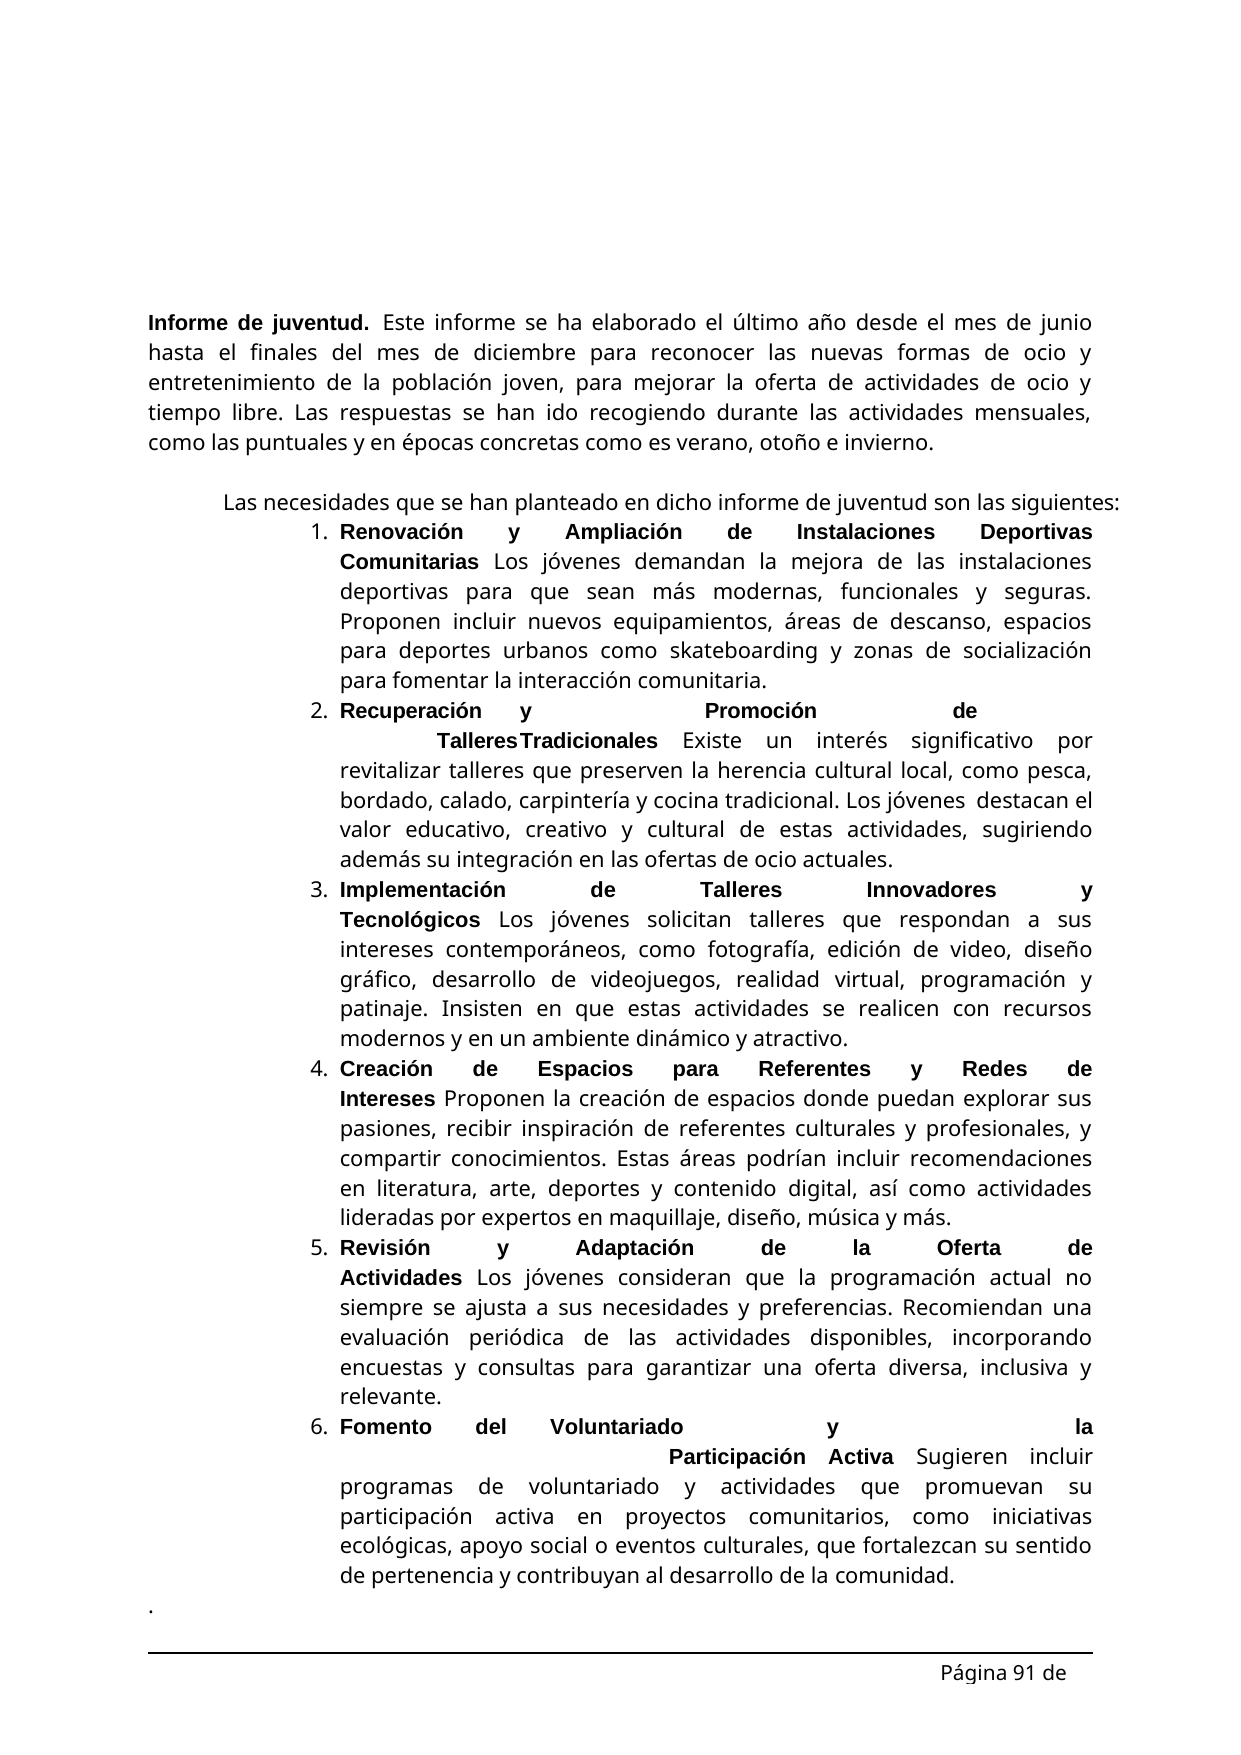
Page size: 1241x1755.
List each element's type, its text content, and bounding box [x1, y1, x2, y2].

text Informe de juventud. Este informe se ha elaborado el último año desde el mes de junio hasta el finales del mes de diciembre para reconocer las nuevas formas de ocio y entretenimiento de la población joven, para mejorar la oferta de actividades de ocio y tiempo libre. Las respuestas se han ido recogiendo durante las actividades mensuales, como las puntuales y en épocas concretas como es verano, otoño e invierno. [148, 307, 1092, 456]
list Revisión y Adaptación de la Oferta de Actividades Los jóvenes consideran que la programación actual no siempre se ajusta a sus necesidades y preferencias. Recomiendan una evaluación periódica de las actividades disponibles, incorporando encuestas y consultas para garantizar una oferta diversa, inclusiva y relevante. [310, 1232, 1093, 1411]
list Recuperación y Promoción de Talleres Tradicionales Existe un interés significativo por revitalizar talleres que preserven la herencia cultural local, como pesca, bordado, calado, carpintería y cocina tradicional. Los jóvenes destacan el valor educativo, creativo y cultural de estas actividades, sugiriendo además su integración en las ofertas de ocio actuales. [310, 695, 1093, 874]
list Renovación y Ampliación de Instalaciones Deportivas Comunitarias Los jóvenes demandan la mejora de las instalaciones deportivas para que sean más modernas, funcionales y seguras. Proponen incluir nuevos equipamientos, áreas de descanso, espacios para deportes urbanos como skateboarding y zonas de socialización para fomentar la interacción comunitaria. [310, 516, 1093, 695]
list Implementación de Talleres Innovadores y Tecnológicos Los jóvenes solicitan talleres que respondan a sus intereses contemporáneos, como fotografía, edición de video, diseño gráfico, desarrollo de videojuegos, realidad virtual, programación y patinaje. Insisten en que estas actividades se realicen con recursos modernos y en un ambiente dinámico y atractivo. [310, 874, 1093, 1053]
text . [148, 1590, 1152, 1620]
text Las necesidades que se han planteado en dicho informe de juventud son las siguientes: [223, 486, 1152, 516]
list Creación de Espacios para Referentes y Redes de Intereses Proponen la creación de espacios donde puedan explorar sus pasiones, recibir inspiración de referentes culturales y profesionales, y compartir conocimientos. Estas áreas podrían incluir recomendaciones en literatura, arte, deportes y contenido digital, así como actividades lideradas por expertos en maquillaje, diseño, música y más. [310, 1053, 1092, 1232]
list Fomento del Voluntariado y la Participación Activa Sugieren incluir programas de voluntariado y actividades que promuevan su participación activa en proyectos comunitarios, como iniciativas ecológicas, apoyo social o eventos culturales, que fortalezcan su sentido de pertenencia y contribuyan al desarrollo de la comunidad. [310, 1411, 1093, 1590]
